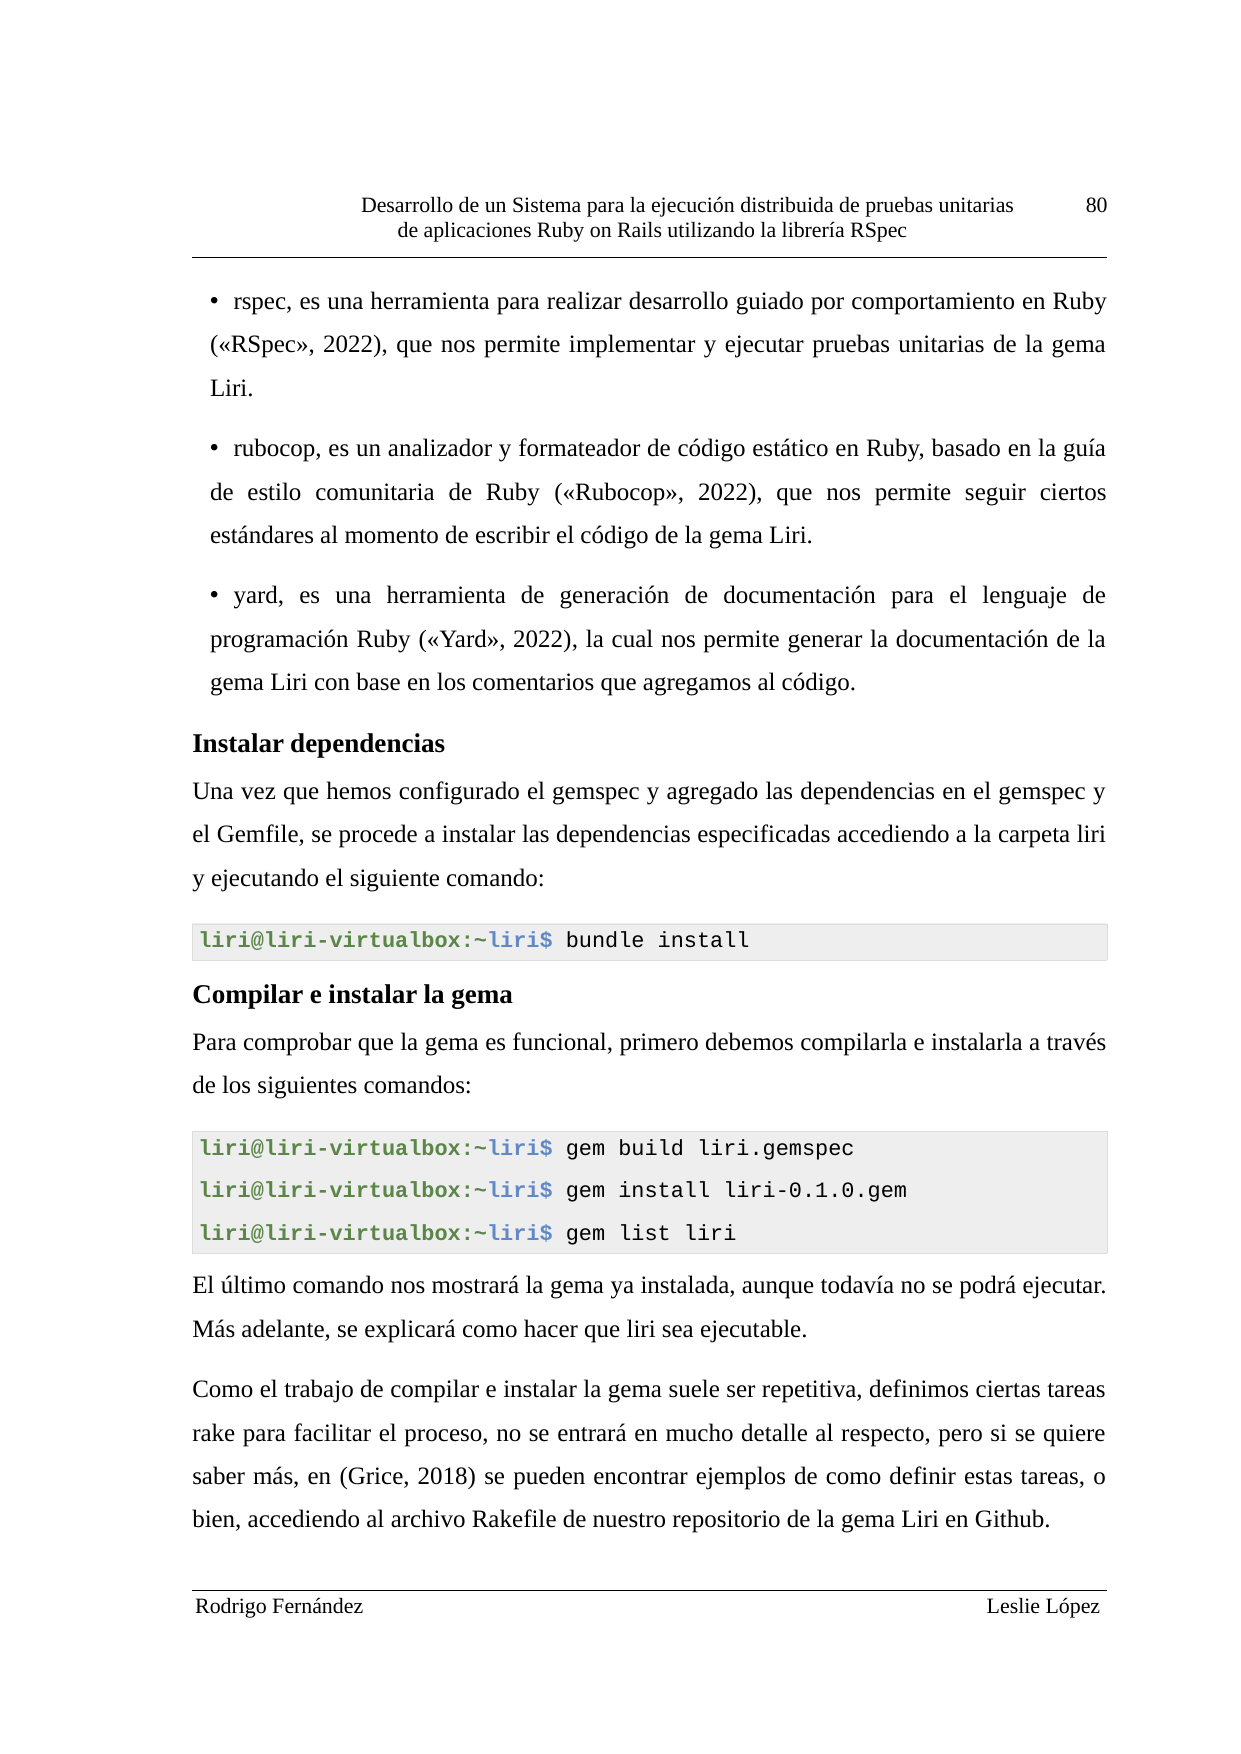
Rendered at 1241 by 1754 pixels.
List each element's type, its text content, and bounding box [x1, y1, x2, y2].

list rubocop, es un analizador y formateador de código estático en Ruby, basado en la guía de estilo comunitaria de Ruby («Rubocop», 2022)⁠, que nos permite seguir ciertos estándares al momento de escribir el código de la gema Liri. [210, 433, 1107, 548]
text Una vez que hemos configurado el gemspec y agregado las dependencias en el gemspec y el Gemfile, se procede a instalar las dependencias especificadas accediendo a la carpeta liri y ejecutando el siguiente comando: [192, 776, 1107, 891]
text Compilar e instalar la gema [192, 978, 1107, 1009]
list yard, es una herramienta de generación de documentación para el lenguaje de programación Ruby («Yard», 2022)⁠, la cual nos permite generar la documentación de la gema Liri con base en los comentarios que agregamos al código. [210, 581, 1107, 696]
list rspec, es una herramienta para realizar desarrollo guiado por comportamiento en Ruby («RSpec», 2022)⁠, que nos permite implementar y ejecutar pruebas unitarias de la gema Liri. [210, 286, 1107, 401]
text liri@liri-virtualbox:~liri$ gem install liri-0.1.0.gem [193, 1173, 1107, 1204]
text El último comando nos mostrará la gema ya instalada, aunque todavía no se podrá ejecutar. Más adelante, se explicará como hacer que liri sea ejecutable. [192, 1271, 1107, 1342]
text liri@liri-virtualbox:~liri$ gem build liri.gemspec [193, 1132, 1107, 1162]
text liri@liri-virtualbox:~liri$ bundle install [193, 925, 1107, 960]
text Para comprobar que la gema es funcional, primero debemos compilarla e instalarla a través de los siguientes comandos: [192, 1027, 1107, 1099]
text Instalar dependencias [192, 728, 1107, 759]
text liri@liri-virtualbox:~liri$ gem list liri [193, 1216, 1107, 1253]
text Como el trabajo de compilar e instalar la gema suele ser repetitiva, definimos ciertas tareas rake para facilitar el proceso, no se entrará en mucho detalle al respecto, pero si se quiere saber más, en (Grice, 2018)⁠ se pueden encontrar ejemplos de como definir estas tareas, o bien, accediendo al archivo Rakefile de nuestro repositorio de la gema Liri en Github. [192, 1374, 1107, 1533]
